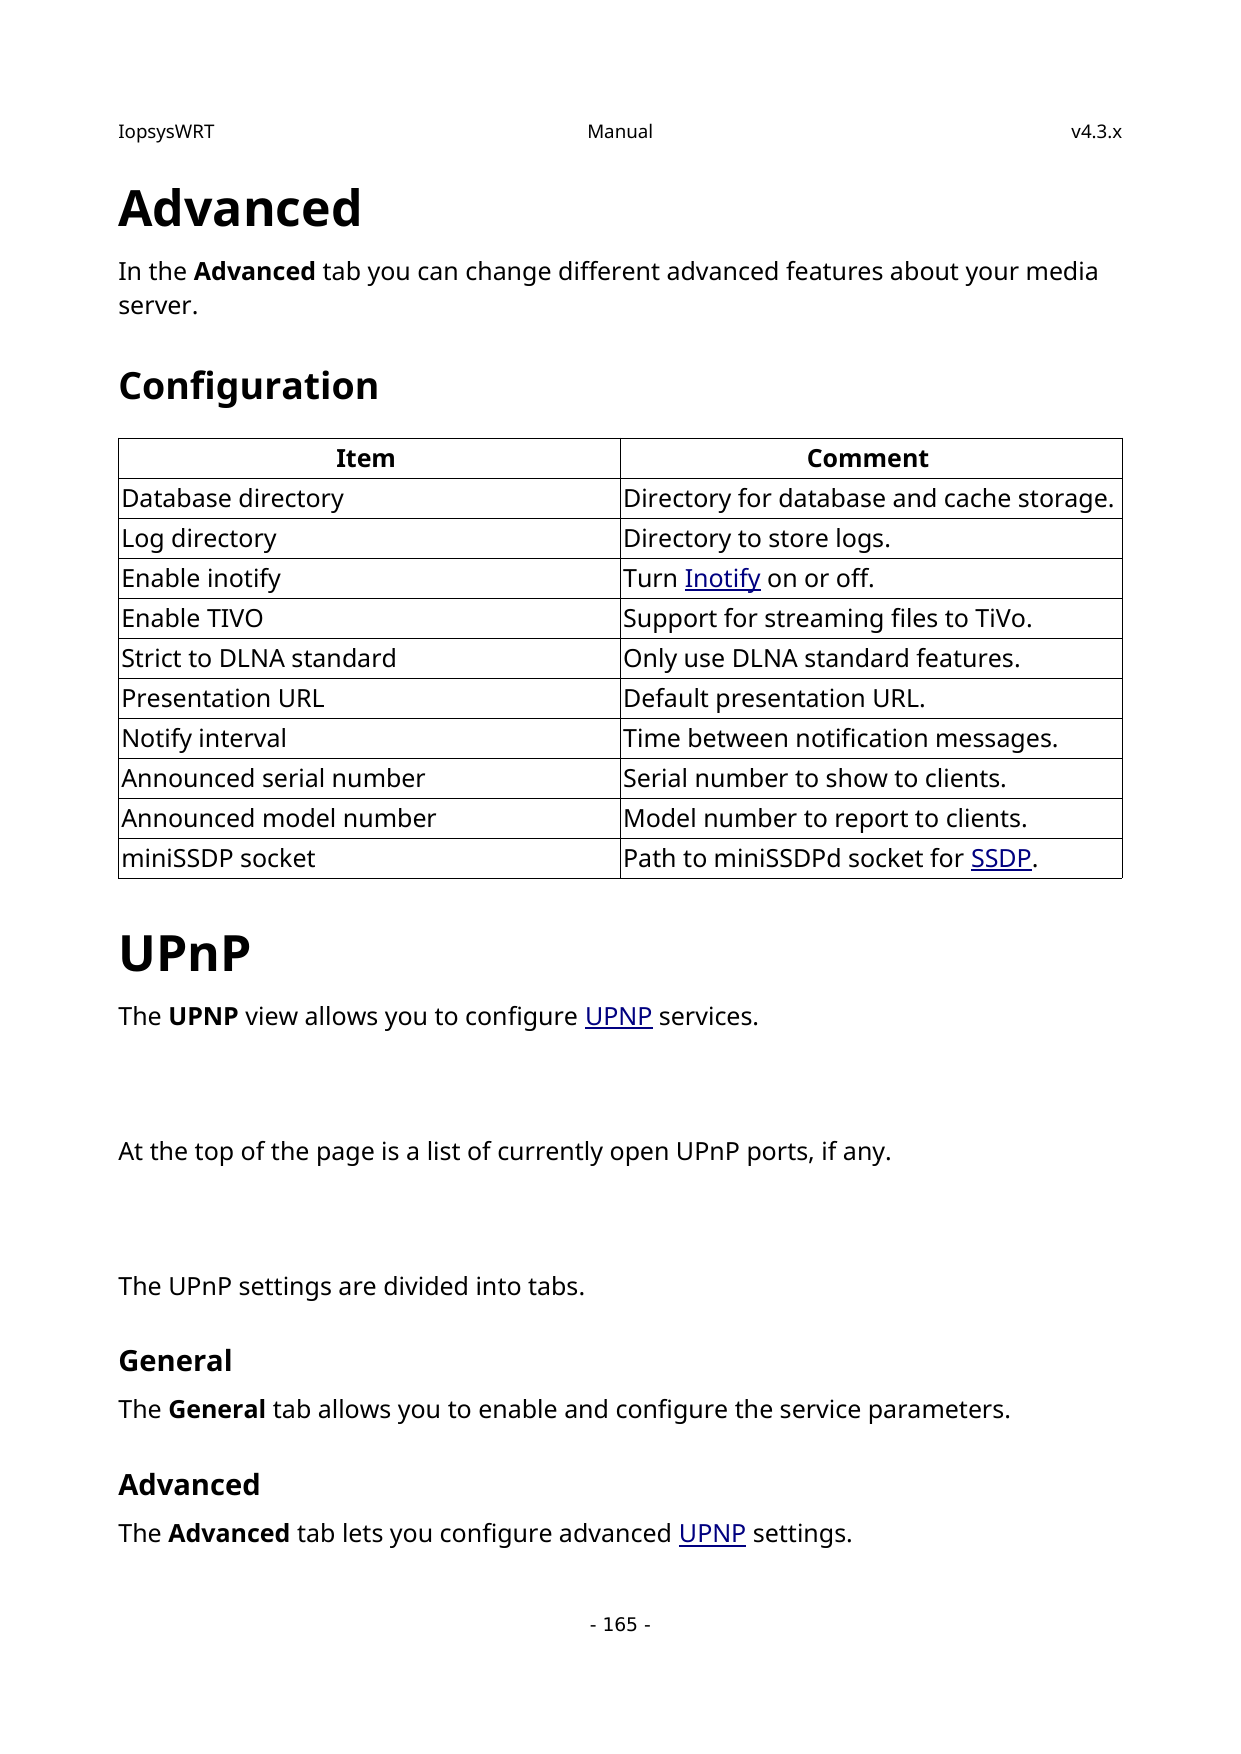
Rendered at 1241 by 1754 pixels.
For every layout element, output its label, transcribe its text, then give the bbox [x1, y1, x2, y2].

table_header Comment [621, 439, 1122, 478]
table_cell Notify interval [119, 719, 620, 758]
text At the top of the page is a list of currently open UPnP ports, if any. [118, 1133, 1122, 1167]
table_cell Serial number to show to clients. [621, 759, 1122, 798]
table_cell Only use DLNA standard features. [621, 639, 1122, 678]
table_cell Log directory [119, 519, 620, 558]
subtitle Advanced [118, 1464, 1122, 1503]
subtitle Configuration [118, 359, 1122, 410]
table_cell Database directory [119, 479, 620, 518]
text The Advanced tab lets you configure advanced UPNP settings. [118, 1516, 1122, 1550]
table_cell Support for streaming files to TiVo. [621, 599, 1122, 638]
table_cell Enable TIVO [119, 599, 620, 638]
table_cell Announced model number [119, 799, 620, 838]
table_cell Default presentation URL. [621, 679, 1122, 718]
table_cell Model number to report to clients. [621, 799, 1122, 838]
text The General tab allows you to enable and configure the service parameters. [118, 1392, 1122, 1426]
table_cell Time between notification messages. [621, 719, 1122, 758]
text The UPNP view allows you to configure UPNP services. [118, 998, 1122, 1032]
table_cell Path to miniSSDPd socket for SSDP. [621, 839, 1122, 878]
table_header Item [119, 439, 620, 478]
table_cell Directory for database and cache storage. [621, 479, 1122, 518]
table_cell Announced serial number [119, 759, 620, 798]
text In the Advanced tab you can change different advanced features about your media server. [118, 254, 1122, 322]
subtitle General [118, 1340, 1122, 1380]
table_cell Strict to DLNA standard [119, 639, 620, 678]
table_cell Directory to store logs. [621, 519, 1122, 558]
subtitle Advanced [118, 173, 1122, 241]
table_cell Turn Inotify on or off. [621, 559, 1122, 598]
subtitle UPnP [118, 918, 1122, 986]
table_cell Enable inotify [119, 559, 620, 598]
table_cell Presentation URL [119, 679, 620, 718]
text The UPnP settings are divided into tabs. [118, 1268, 1122, 1302]
table_cell miniSSDP socket [119, 839, 620, 878]
